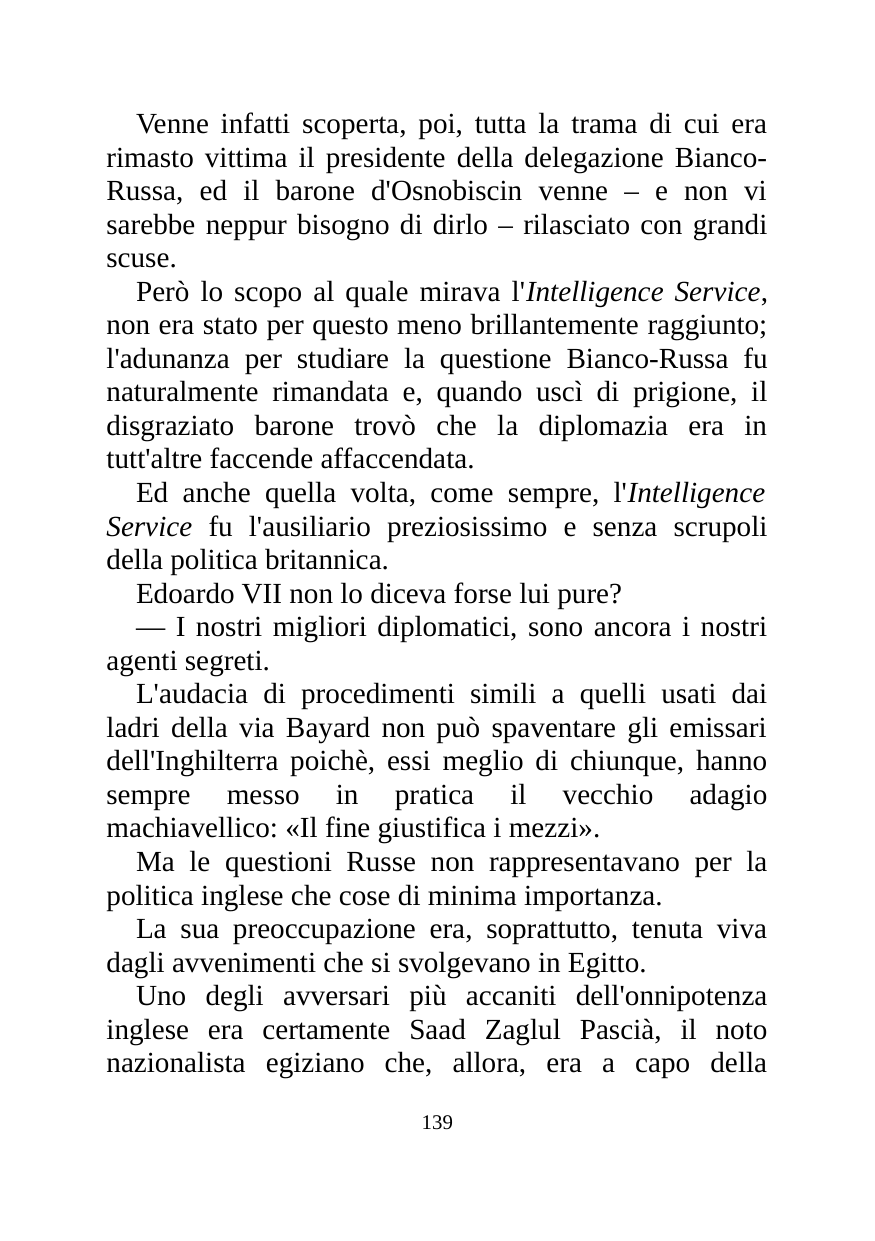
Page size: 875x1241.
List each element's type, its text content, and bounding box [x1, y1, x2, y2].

text Edoardo VII non lo diceva forse lui pure? [106, 576, 768, 609]
text L'audacia di procedimenti simili a quelli usati dai ladri della via Bayard non può spaventare gli emissari dell'Inghilterra poichè, essi meglio di chiunque, hanno sempre messo in pratica il vecchio adagio machiavellico: «Il fine giustifica i mezzi». [106, 676, 768, 844]
text La sua preoccupazione era, soprattutto, tenuta viva dagli avvenimenti che si svolgevano in Egitto. [106, 911, 768, 978]
text Però lo scopo al quale mirava l'Intelligence Service, non era stato per questo meno brillantemente raggiunto; l'adunanza per studiare la questione Bianco-Russa fu naturalmente rimandata e, quando uscì di prigione, il disgraziato barone trovò che la diplomazia era in tutt'altre faccende affaccendata. [106, 274, 768, 475]
text Uno degli avversari più accaniti dell'onnipotenza inglese era certamente Saad Zaglul Pascià, il noto nazionalista egiziano che, allora, era a capo della [106, 978, 768, 1079]
text Venne infatti scoperta, poi, tutta la trama di cui era rimasto vittima il presidente della delegazione Bianco-Russa, ed il barone d'Osnobiscin venne – e non vi sarebbe neppur bisogno di dirlo – rilasciato con grandi scuse. [106, 106, 768, 274]
text — I nostri migliori diplomatici, sono ancora i nostri agenti segreti. [106, 609, 768, 676]
text Ed anche quella volta, come sempre, l'Intelligence Service fu l'ausiliario preziosissimo e senza scrupoli della politica britannica. [106, 475, 768, 576]
text Ma le questioni Russe non rappresentavano per la politica inglese che cose di minima importanza. [106, 844, 768, 911]
